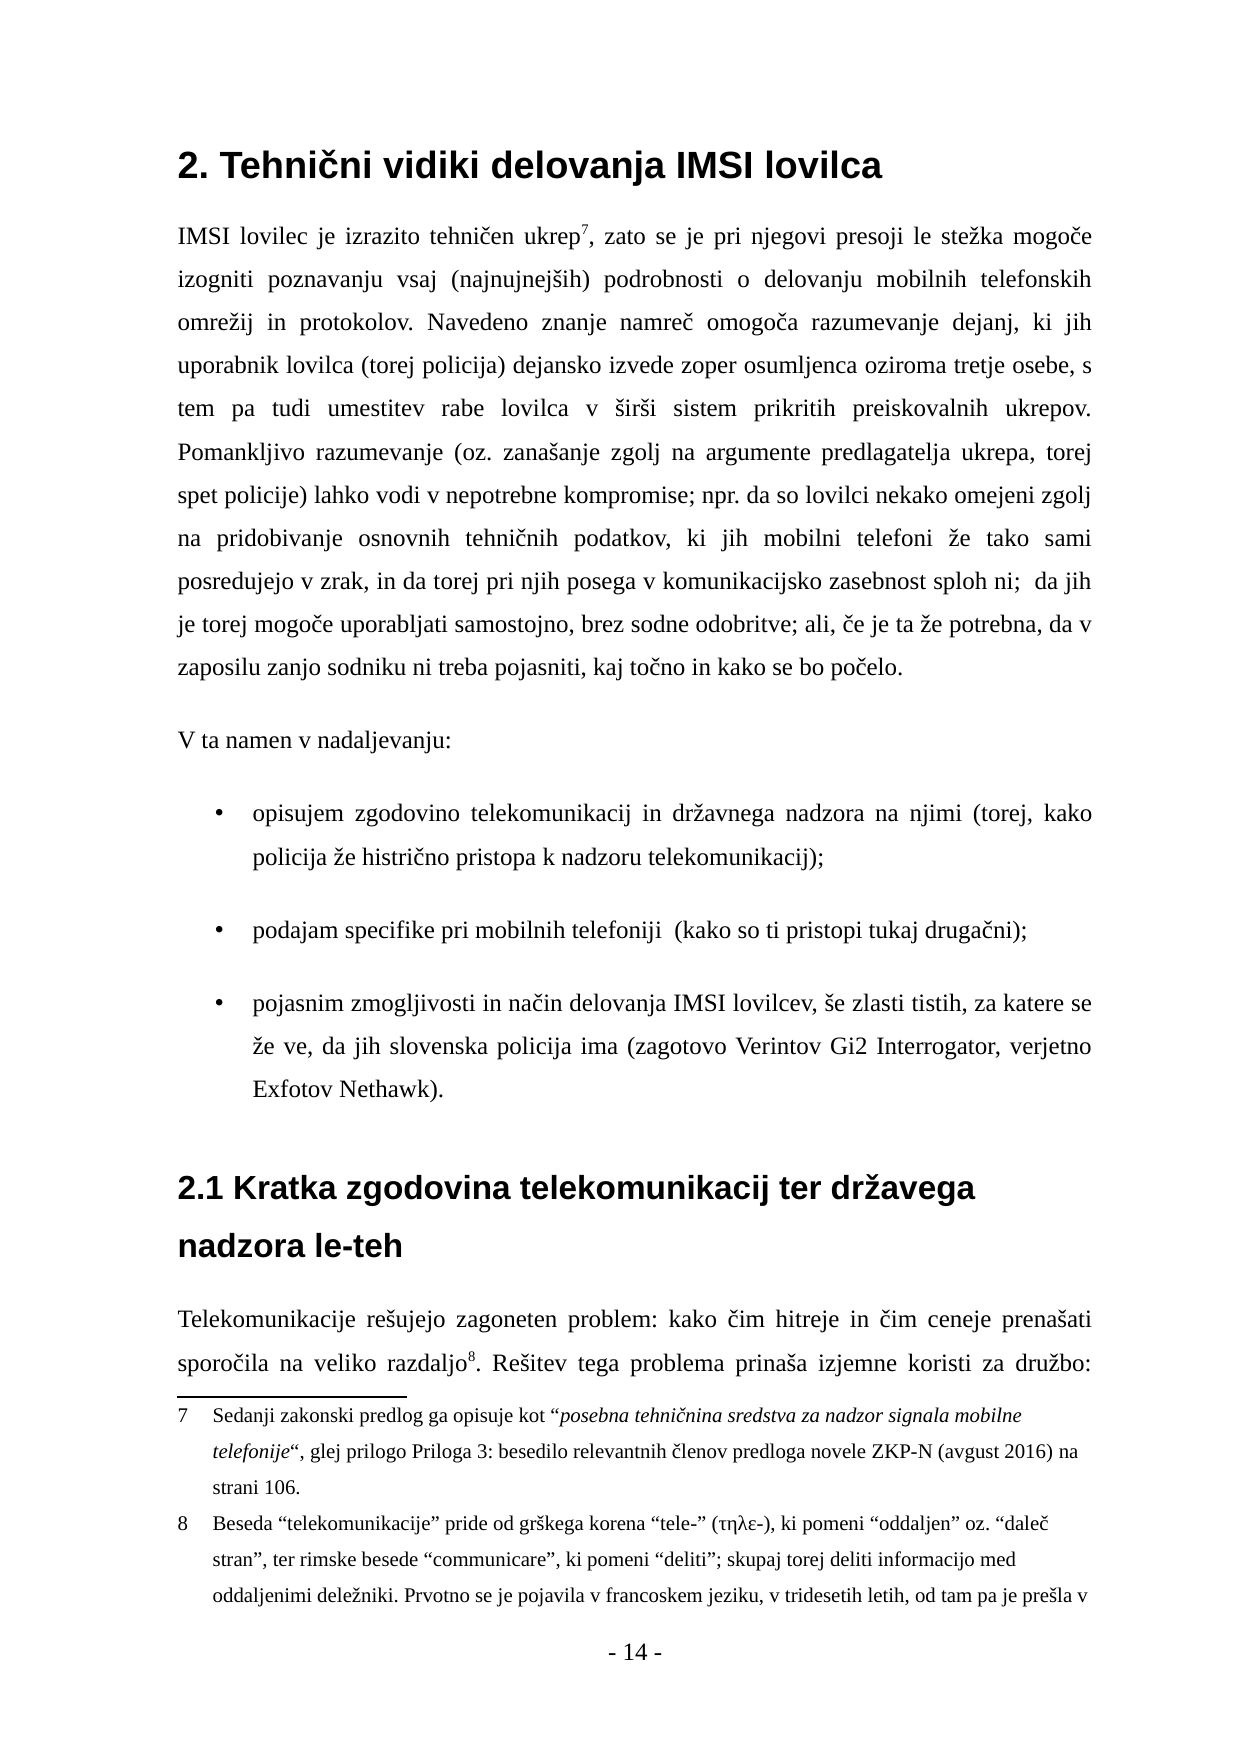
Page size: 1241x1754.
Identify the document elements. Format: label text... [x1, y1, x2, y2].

list podajam specifike pri mobilnih telefoniji (kako so ti pristopi tukaj drugačni); [215, 915, 1093, 943]
list opisujem zgodovino telekomunikacij in državnega nadzora na njimi (torej, kako policija že histrično pristopa k nadzoru telekomunikacij); [215, 798, 1093, 870]
text Sedanji zakonski predlog ga opisuje kot “posebna tehničnina sredstva za nadzor signala mobilne telefonije“, glej prilogo Priloga 3: besedilo relevantnih členov predloga novele ZKP-N (avgust 2016) na strani 106. [177, 1403, 1093, 1499]
text V ta namen v nadaljevanju: [177, 725, 1093, 754]
text Beseda “telekomunikacije” pride od grškega korena “tele-” (τηλε-), ki pomeni “oddaljen” oz. “daleč stran”, ter rimske besede “communicare”, ki pomeni “deliti”; skupaj torej deliti informacijo med oddaljenimi deležniki. Prvotno se je pojavila v francoskem jeziku, v tridesetih letih, od tam pa je prešla v [177, 1511, 1093, 1607]
list pojasnim zmogljivosti in način delovanja IMSI lovilcev, še zlasti tistih, za katere se že ve, da jih slovenska policija ima (zagotovo Verintov Gi2 Interrogator, verjetno Exfotov Nethawk). [215, 988, 1093, 1103]
text Telekomunikacije rešujejo zagoneten problem: kako čim hitreje in čim ceneje prenašati sporočila na veliko razdaljo. Rešitev tega problema prinaša izjemne koristi za družbo: [177, 1304, 1093, 1376]
text IMSI lovilec je izrazito tehničen ukrep, zato se je pri njegovi presoji le stežka mogoče izogniti poznavanju vsaj (najnujnejših) podrobnosti o delovanju mobilnih telefonskih omrežij in protokolov. Navedeno znanje namreč omogoča razumevanje dejanj, ki jih uporabnik lovilca (torej policija) dejansko izvede zoper osumljenca oziroma tretje osebe, s tem pa tudi umestitev rabe lovilca v širši sistem prikritih preiskovalnih ukrepov. Pomankljivo razumevanje (oz. zanašanje zgolj na argumente predlagatelja ukrepa, torej spet policije) lahko vodi v nepotrebne kompromise; npr. da so lovilci nekako omejeni zgolj na pridobivanje osnovnih tehničnih podatkov, ki jih mobilni telefoni že tako sami posredujejo v zrak, in da torej pri njih posega v komunikacijsko zasebnost sploh ni; da jih je torej mogoče uporabljati samostojno, brez sodne odobritve; ali, če je ta že potrebna, da v zaposilu zanjo sodniku ni treba pojasniti, kaj točno in kako se bo počelo. [177, 221, 1093, 681]
subtitle 2.1 Kratka zgodovina telekomunikacij ter državega nadzora le-teh [177, 1168, 1093, 1264]
subtitle 2. Tehnični vidiki delovanja IMSI lovilca [177, 143, 1093, 187]
